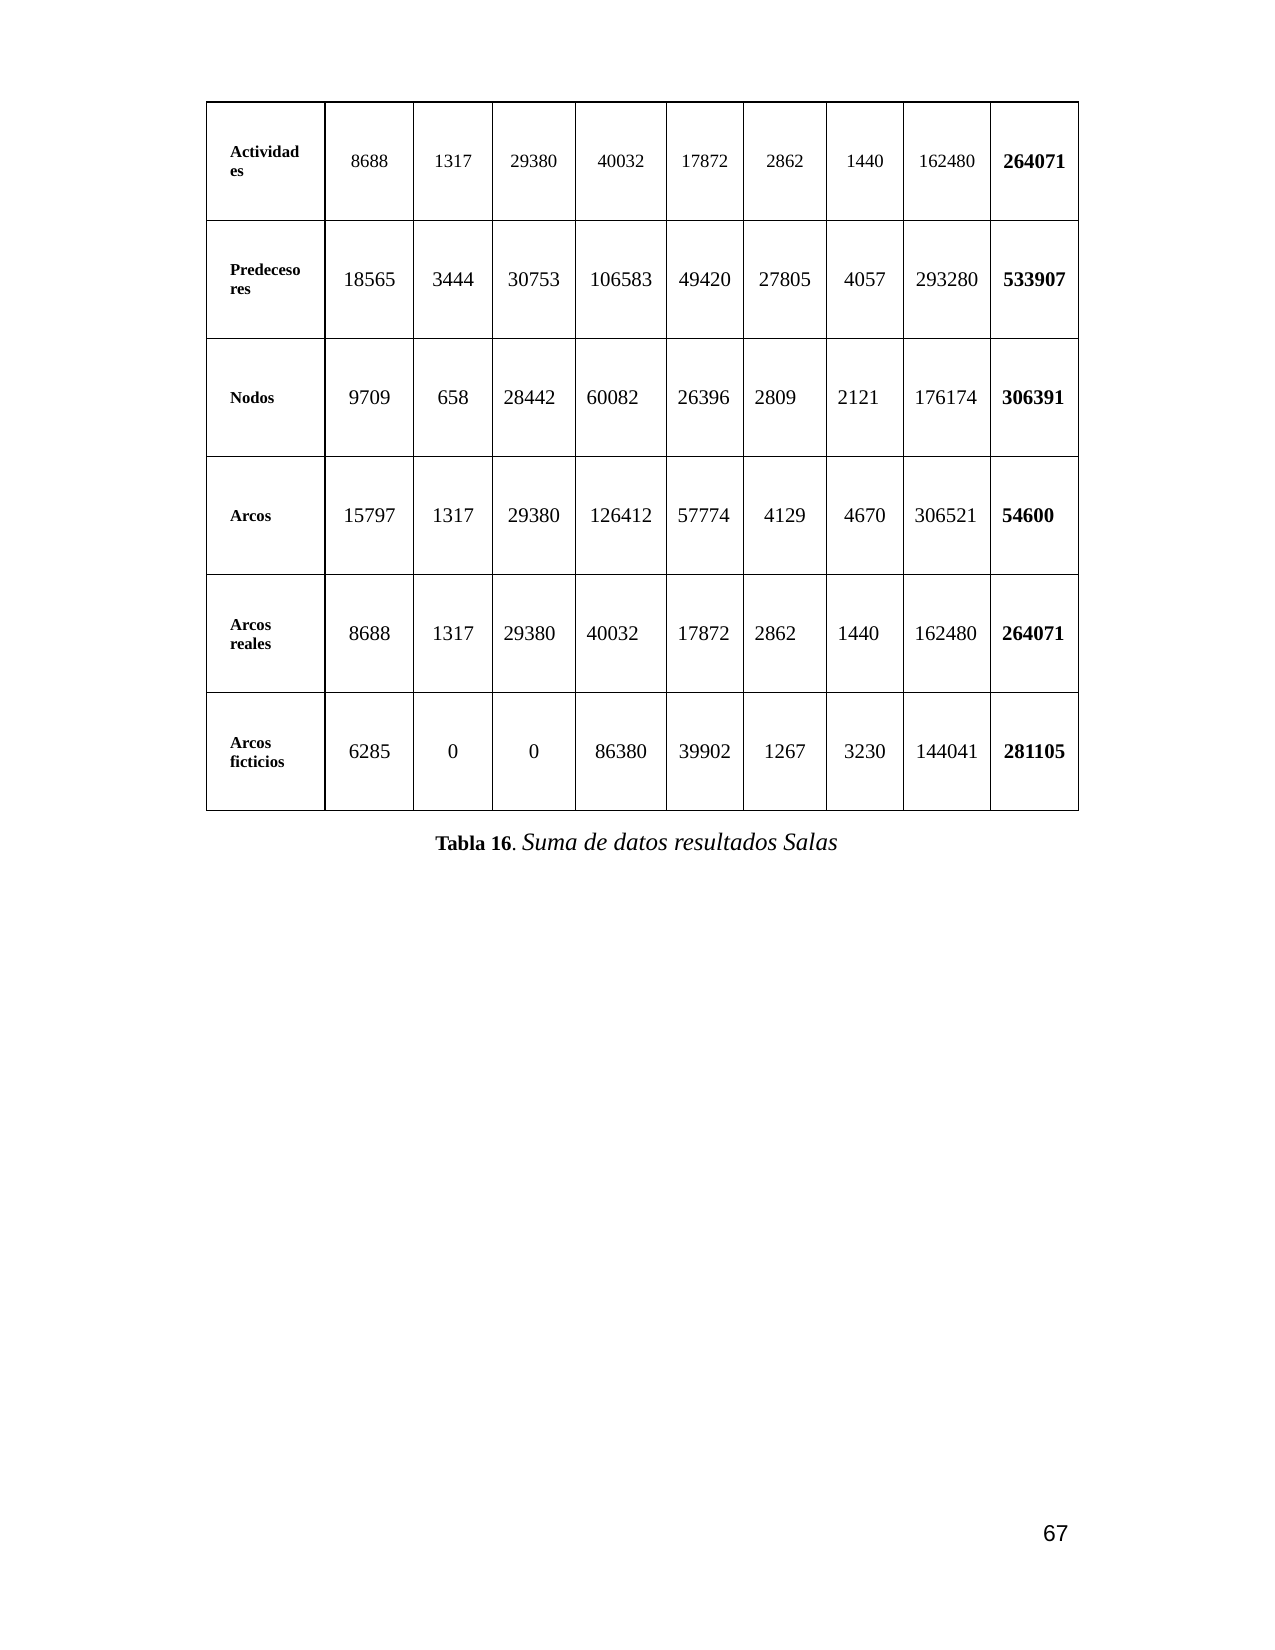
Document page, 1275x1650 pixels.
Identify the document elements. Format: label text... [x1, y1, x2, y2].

table_cell 1440 [827, 103, 903, 219]
table_cell 533907 [991, 221, 1078, 338]
table_cell 176174 [904, 339, 990, 456]
table_cell 306521 [904, 457, 990, 574]
table_cell 162480 [904, 575, 990, 692]
table_cell 39902 [667, 693, 743, 810]
table_cell 17872 [667, 575, 743, 692]
table_cell 1440 [827, 575, 903, 692]
table_cell 1317 [414, 457, 492, 574]
table_cell 57774 [667, 457, 743, 574]
table_cell 40032 [576, 575, 666, 692]
table_cell 3444 [414, 221, 492, 338]
table_cell 293280 [904, 221, 990, 338]
table_cell 1267 [744, 693, 826, 810]
table_cell 60082 [576, 339, 666, 456]
table_cell 86380 [576, 693, 666, 810]
table_cell 264071 [991, 103, 1078, 219]
table_cell 29380 [493, 575, 575, 692]
table_cell 6285 [326, 693, 413, 810]
table_cell 8688 [326, 103, 413, 219]
table_cell 0 [414, 693, 492, 810]
table_cell 29380 [493, 457, 575, 574]
table_cell 264071 [991, 575, 1078, 692]
table_cell 306391 [991, 339, 1078, 456]
table_cell 29380 [493, 103, 575, 219]
table_cell Arcos ficticios [207, 693, 324, 810]
table_cell Predecesores [207, 221, 324, 338]
table_cell 2862 [744, 103, 826, 219]
table_cell 0 [493, 693, 575, 810]
table_cell 144041 [904, 693, 990, 810]
table_cell 26396 [667, 339, 743, 456]
table_cell 27805 [744, 221, 826, 338]
table_cell 18565 [326, 221, 413, 338]
table_cell 2809 [744, 339, 826, 456]
table_cell 30753 [493, 221, 575, 338]
text Tabla 16. Suma de datos resultados Salas [207, 827, 1068, 856]
table_cell 4057 [827, 221, 903, 338]
table_cell 9709 [326, 339, 413, 456]
table_cell 281105 [991, 693, 1078, 810]
table_cell 126412 [576, 457, 666, 574]
table_cell 49420 [667, 221, 743, 338]
table_cell 15797 [326, 457, 413, 574]
table_cell 28442 [493, 339, 575, 456]
table_cell Nodos [207, 339, 324, 456]
table_cell 3230 [827, 693, 903, 810]
table_cell 17872 [667, 103, 743, 219]
table_cell 2862 [744, 575, 826, 692]
table_cell 162480 [904, 103, 990, 219]
table_cell 106583 [576, 221, 666, 338]
table_cell Arcos reales [207, 575, 324, 692]
table_cell 658 [414, 339, 492, 456]
table_cell 2121 [827, 339, 903, 456]
table_cell Arcos [207, 457, 324, 574]
table_cell 8688 [326, 575, 413, 692]
table_cell 1317 [414, 575, 492, 692]
table_cell 54600 [991, 457, 1078, 574]
table_cell 1317 [414, 103, 492, 219]
table_cell 4670 [827, 457, 903, 574]
table_cell Actividades [207, 103, 324, 219]
table_cell 4129 [744, 457, 826, 574]
table_cell 40032 [576, 103, 666, 219]
